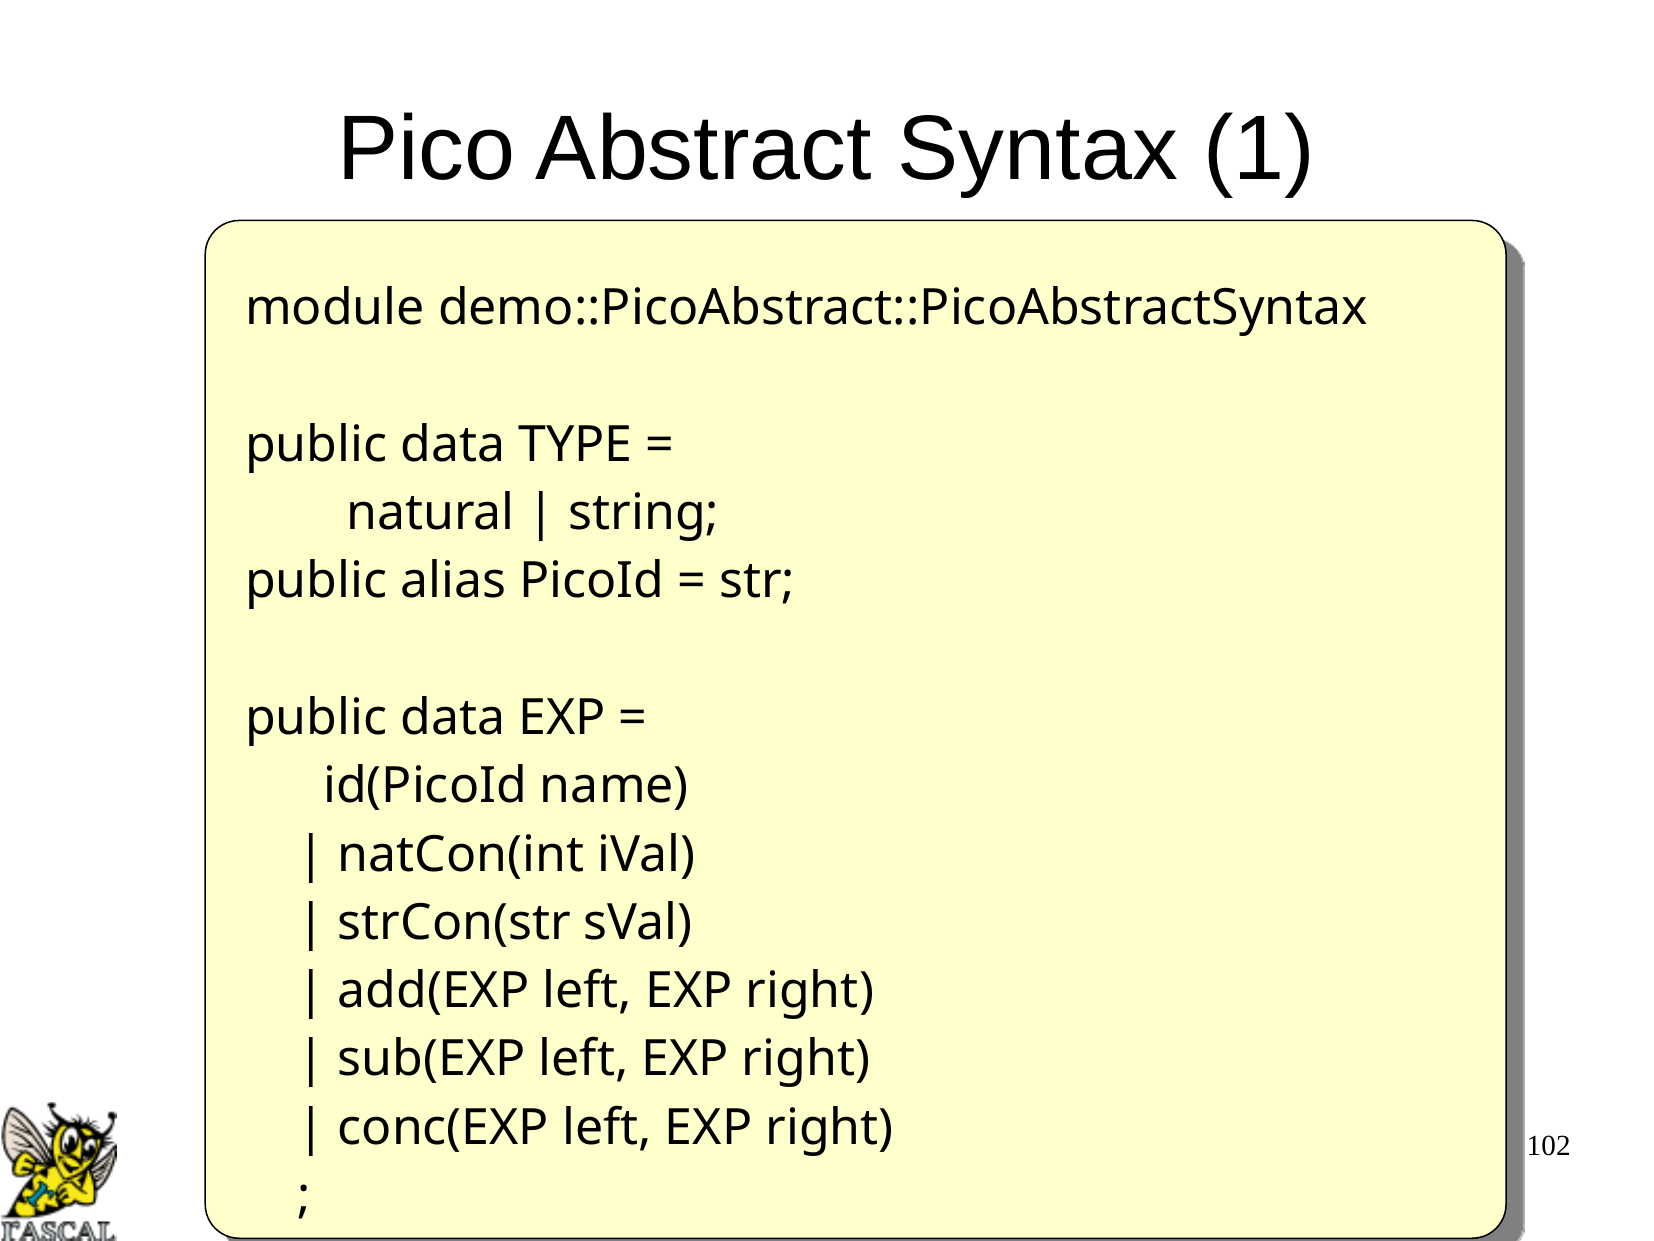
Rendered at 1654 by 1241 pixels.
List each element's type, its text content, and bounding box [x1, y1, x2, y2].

text_box module demo::PicoAbstract::PicoAbstractSyntax public data TYPE = natural | string; public alias PicoId = str; public data EXP = id(PicoId name) | natCon(int iVal) | strCon(str sVal) | add(EXP left, EXP right) | sub(EXP left, EXP right) | conc(EXP left, EXP right) ; [230, 264, 1502, 1241]
text_box [205, 220, 1507, 1237]
picture [0, 1102, 117, 1241]
title Pico Abstract Syntax (1) [82, 56, 1572, 239]
